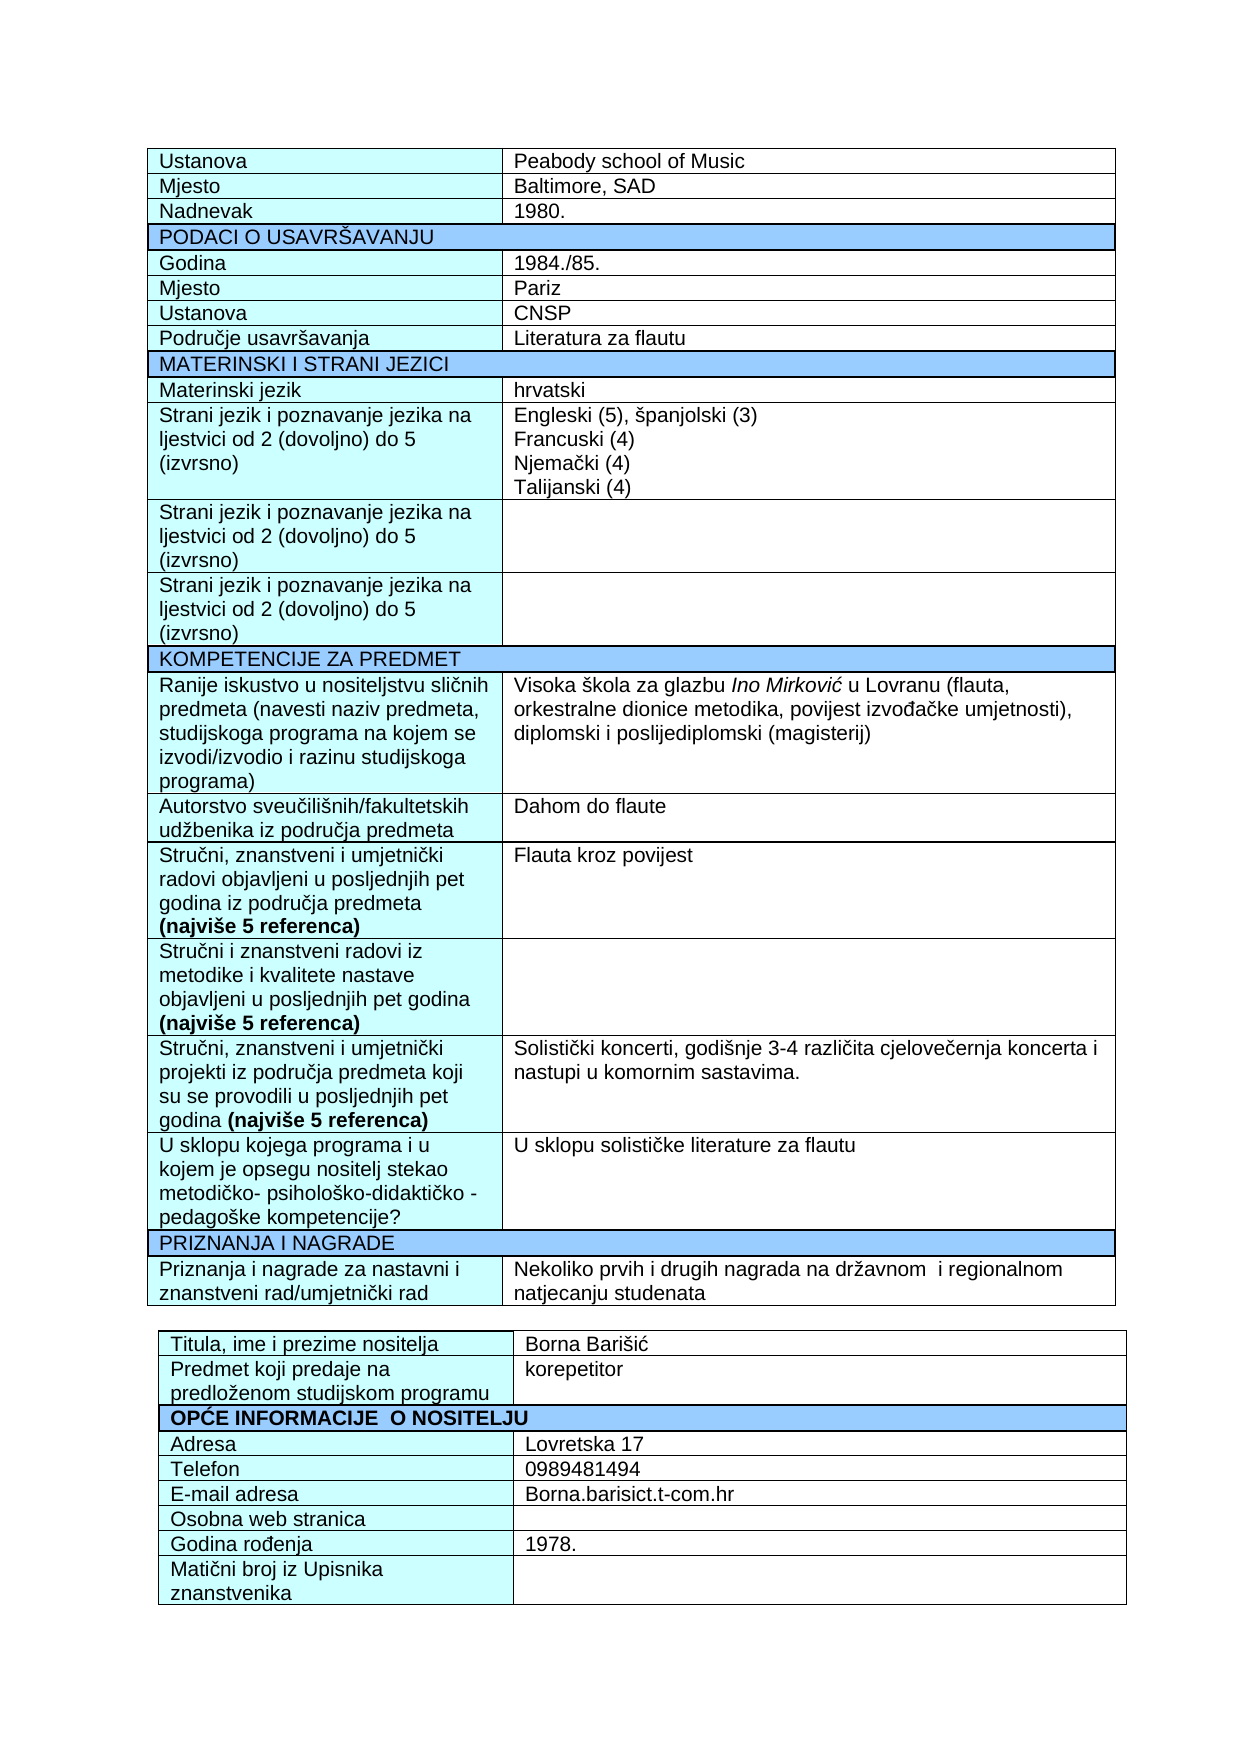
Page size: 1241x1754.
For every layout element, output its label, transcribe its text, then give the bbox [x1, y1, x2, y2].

table_cell Stručni, znanstveni i umjetnički projekti iz područja predmeta koji su se provodili u posljednjih pet godina (najviše 5 referenca) [148, 1036, 502, 1132]
table_cell Mjesto [148, 174, 502, 198]
table_cell Pariz [503, 276, 1115, 300]
table_cell Ustanova [148, 149, 502, 173]
table_cell 1984./85. [503, 251, 1115, 275]
table_cell 0989481494 [514, 1456, 1126, 1480]
table_cell Strani jezik i poznavanje jezika na ljestvici od 2 (dovoljno) do 5 (izvrsno) [148, 403, 502, 499]
table_cell OPĆE INFORMACIJE O NOSITELJU [160, 1406, 1126, 1430]
table_cell U sklopu kojega programa i u kojem je opsegu nositelj stekao metodičko- psihološko-didaktičko -pedagoške kompetencije? [148, 1133, 502, 1229]
table_cell Solistički koncerti, godišnje 3-4 različita cjelovečernja koncerta i nastupi u komornim sastavima. [503, 1036, 1115, 1132]
table_cell Autorstvo sveučilišnih/fakultetskih udžbenika iz područja predmeta [148, 794, 502, 841]
table_cell [514, 1506, 1126, 1530]
table_cell Borna.barisict.t-com.hr [514, 1481, 1126, 1505]
table_header Borna Barišić [514, 1331, 1126, 1355]
table_cell Telefon [159, 1456, 513, 1480]
table_cell Priznanja i nagrade za nastavni i znanstveni rad/umjetnički rad [148, 1257, 502, 1305]
table_cell Peabody school of Music [503, 149, 1115, 173]
table_header Titula, ime i prezime nositelja [159, 1332, 513, 1355]
table_cell Stručni i znanstveni radovi iz metodike i kvalitete nastave objavljeni u posljednjih pet godina (najviše 5 referenca) [148, 939, 502, 1035]
table_cell [503, 939, 1115, 1035]
table_cell Osobna web stranica [159, 1506, 513, 1530]
table_cell Literatura za flautu [503, 326, 1115, 350]
table_cell [503, 573, 1115, 644]
table_cell PODACI O USAVRŠAVANJU [149, 225, 1114, 249]
table_cell Područje usavršavanja [148, 326, 502, 350]
table_cell Materinski jezik [148, 378, 502, 402]
table_cell [503, 500, 1115, 572]
table_cell Stručni, znanstveni i umjetnički radovi objavljeni u posljednjih pet godina iz područja predmeta (najviše 5 referenca) [148, 843, 502, 938]
table_cell Visoka škola za glazbu Ino Mirković u Lovranu (flauta, orkestralne dionice metodika, povijest izvođačke umjetnosti), diplomski i poslijediplomski (magisterij) [503, 673, 1115, 792]
table_cell hrvatski [503, 378, 1115, 402]
table_cell Mjesto [148, 276, 502, 300]
table_cell KOMPETENCIJE ZA PREDMET [149, 647, 1114, 671]
table_cell korepetitor [514, 1356, 1126, 1404]
table_cell Flauta kroz povijest [503, 843, 1115, 938]
table_cell Strani jezik i poznavanje jezika na ljestvici od 2 (dovoljno) do 5 (izvrsno) [148, 573, 502, 644]
table_cell PRIZNANJA I NAGRADE [149, 1231, 1114, 1255]
table_cell Baltimore, SAD [503, 174, 1115, 198]
table_cell Nadnevak [148, 199, 502, 223]
table_cell Ustanova [148, 301, 502, 325]
table_cell Nekoliko prvih i drugih nagrada na državnom i regionalnom natjecanju studenata [503, 1257, 1115, 1305]
table_cell Engleski (5), španjolski (3) Francuski (4) Njemački (4) Talijanski (4) [503, 403, 1115, 499]
table_cell 1980. [503, 199, 1115, 223]
table_cell Strani jezik i poznavanje jezika na ljestvici od 2 (dovoljno) do 5 (izvrsno) [148, 500, 502, 572]
table_cell U sklopu solističke literature za flautu [503, 1133, 1115, 1229]
table_cell 1978. [514, 1531, 1126, 1555]
table_cell E-mail adresa [159, 1481, 513, 1505]
table_cell Lovretska 17 [514, 1432, 1126, 1455]
table_cell Dahom do flaute [503, 794, 1115, 841]
table_cell Predmet koji predaje na predloženom studijskom programu [159, 1356, 513, 1404]
table_cell Matični broj iz Upisnika znanstvenika [159, 1556, 513, 1604]
table_cell [514, 1556, 1126, 1604]
table_cell Adresa [159, 1432, 513, 1455]
table_cell Ranije iskustvo u nositeljstvu sličnih predmeta (navesti naziv predmeta, studijskoga programa na kojem se izvodi/izvodio i razinu studijskoga programa) [148, 673, 502, 792]
table_cell Godina rođenja [159, 1531, 513, 1555]
table_cell CNSP [503, 301, 1115, 325]
table_cell MATERINSKI I STRANI JEZICI [149, 352, 1114, 376]
table_cell Godina [148, 251, 502, 275]
